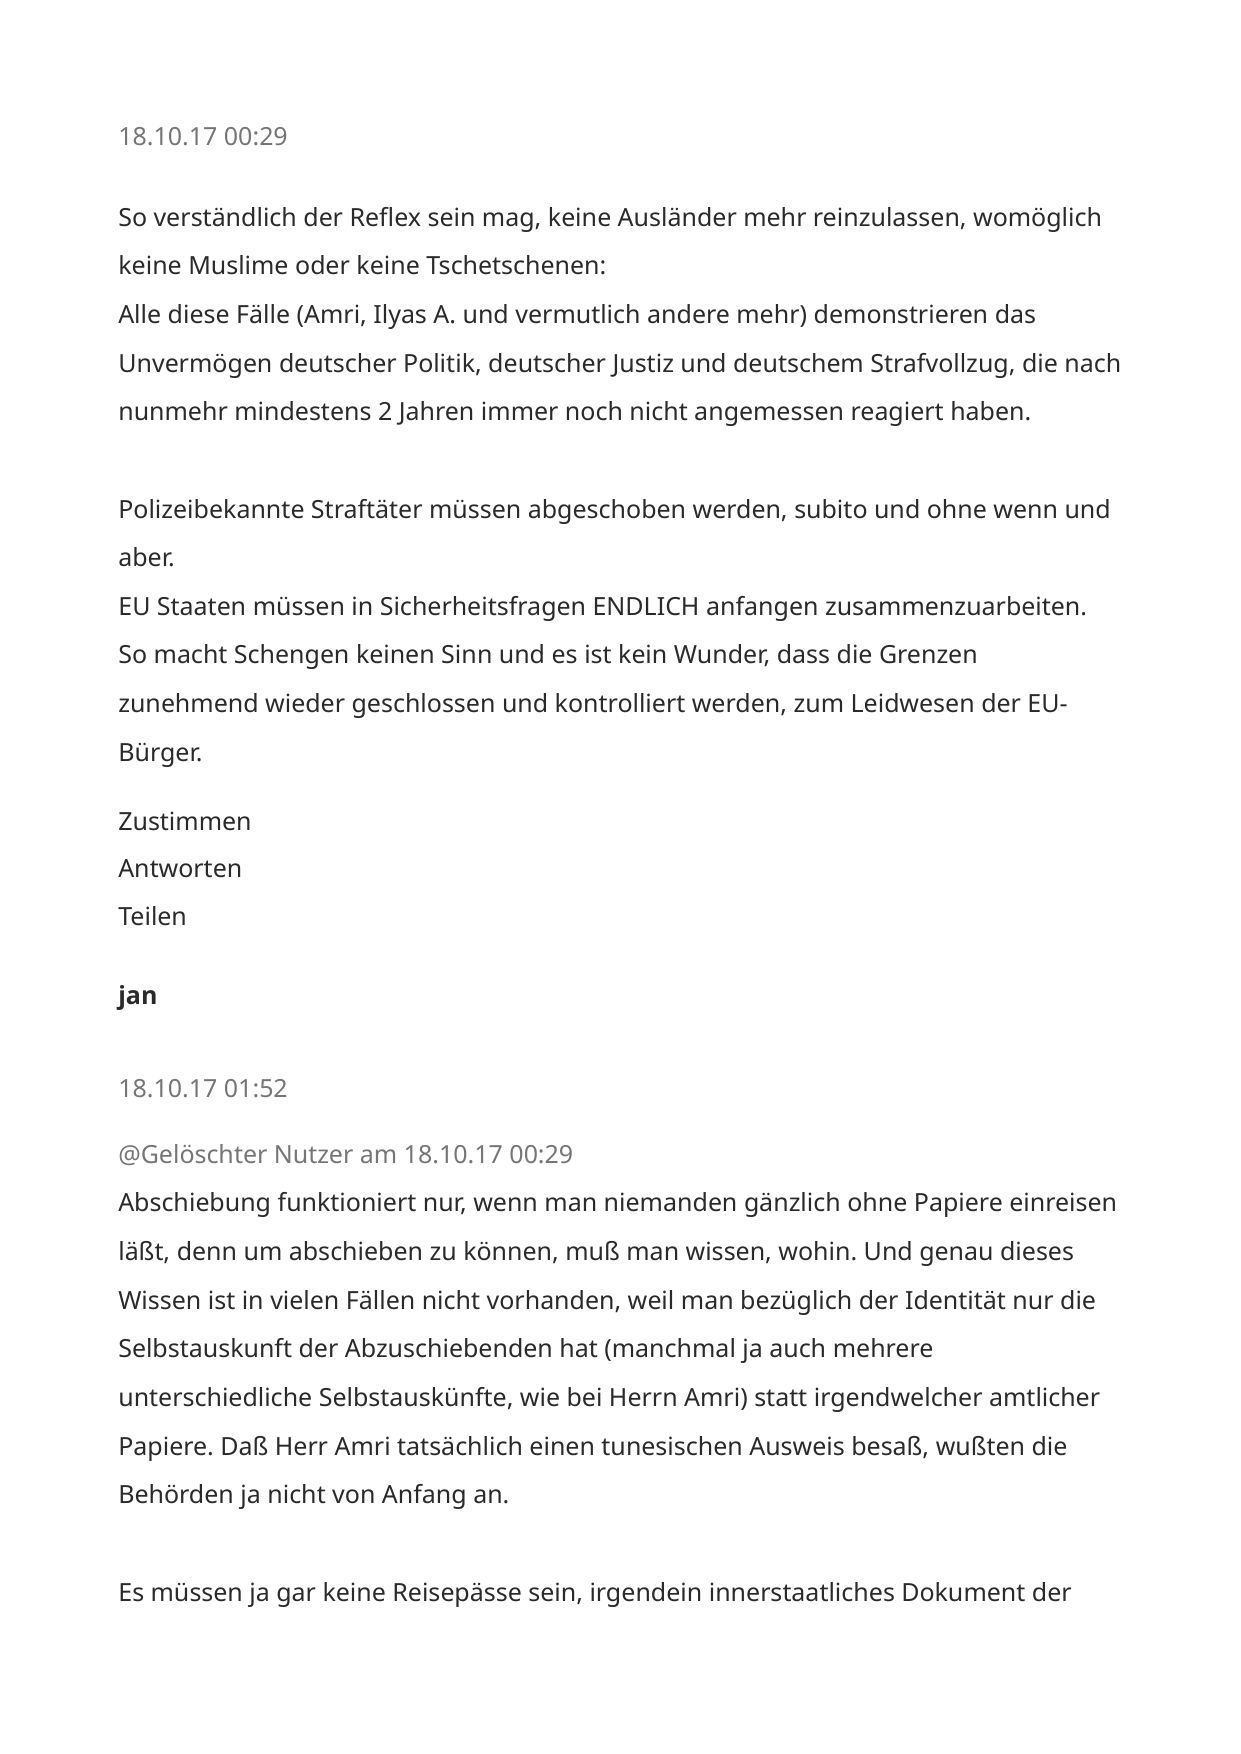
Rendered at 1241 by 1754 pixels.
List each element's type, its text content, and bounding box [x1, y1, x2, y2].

text Teilen [118, 898, 1122, 932]
text So verständlich der Reflex sein mag, keine Ausländer mehr reinzulassen, womöglich keine Muslime oder keine Tschetschenen: Alle diese Fälle (Amri, Ilyas A. und vermutlich andere mehr) demonstrieren das Unvermögen deutscher Politik, deutscher Justiz und deutschem Strafvollzug, die nach nunmehr mindestens 2 Jahren immer noch nicht angemessen reagiert haben. Polizeibekannte Straftäter müssen abgeschoben werden, subito und ohne wenn und aber. EU Staaten müssen in Sicherheitsfragen ENDLICH anfangen zusammenzuarbeiten. So macht Schengen keinen Sinn und es ist kein Wunder, dass die Grenzen zunehmend wieder geschlossen und kontrolliert werden, zum Leidwesen der EU-Bürger. [118, 199, 1122, 768]
text 18.10.17 01:52 [118, 1071, 1117, 1105]
text Antworten [118, 851, 1122, 885]
text @Gelöschter Nutzer am 18.10.17 00:29 Abschiebung funktioniert nur, wenn man niemanden gänzlich ohne Papiere einreisen läßt, denn um abschieben zu können, muß man wissen, wohin. Und genau dieses Wissen ist in vielen Fällen nicht vorhanden, weil man bezüglich der Identität nur die Selbstauskunft der Abzuschiebenden hat (manchmal ja auch mehrere unterschiedliche Selbstauskünfte, wie bei Herrn Amri) statt irgendwelcher amtlicher Papiere. Daß Herr Amri tatsächlich einen tunesischen Ausweis besaß, wußten die Behörden ja nicht von Anfang an. Es müssen ja gar keine Reisepässe sein, irgendein innerstaatliches Dokument der [118, 1136, 1122, 1608]
text Zustimmen [118, 804, 1122, 838]
text jan [118, 978, 1114, 1012]
text 18.10.17 00:29 [118, 118, 1117, 152]
